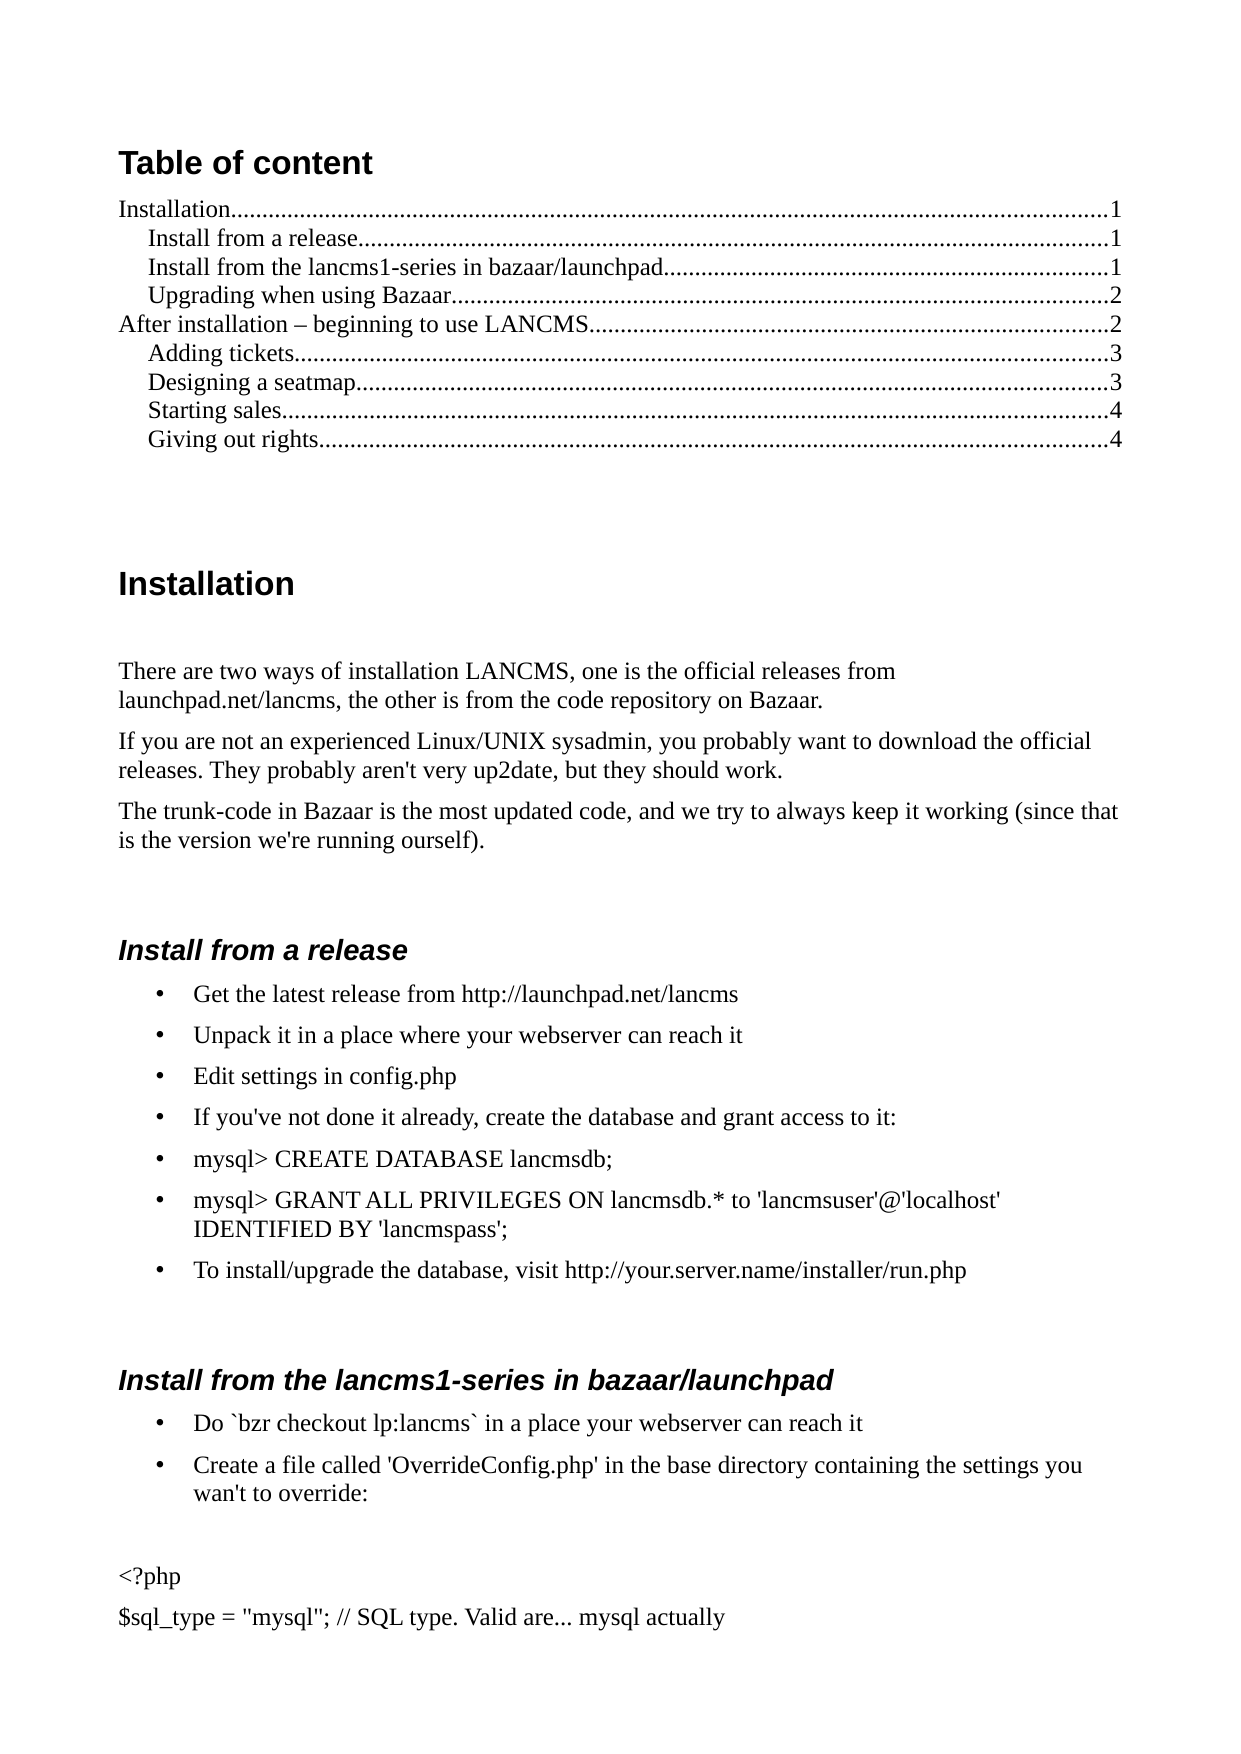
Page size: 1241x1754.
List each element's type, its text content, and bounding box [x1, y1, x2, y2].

text Starting sales 4 [148, 395, 1122, 424]
list Get the latest release from http://launchpad.net/lancms [156, 979, 1122, 1007]
list mysql> GRANT ALL PRIVILEGES ON lancmsdb.* to 'lancmsuser'@'localhost' IDENTIFIED BY 'lancmspass'; [156, 1185, 1122, 1242]
text Designing a seatmap 3 [148, 367, 1122, 395]
list Unpack it in a place where your webserver can reach it [156, 1020, 1122, 1049]
text $sql_type = "mysql"; // SQL type. Valid are... mysql actually [118, 1602, 1122, 1631]
text Install from a release 1 [148, 223, 1122, 252]
text The trunk-code in Bazaar is the most updated code, and we try to always keep it working (since that is the version we're running ourself). [118, 796, 1122, 854]
subtitle Install from the lancms1-series in bazaar/launchpad [118, 1362, 1122, 1396]
subtitle Installation [118, 564, 1122, 603]
list Do `bzr checkout lp:lancms` in a place your webserver can reach it [156, 1408, 1122, 1437]
list Edit settings in config.php [156, 1061, 1122, 1090]
text After installation – beginning to use LANCMS 2 [118, 309, 1122, 338]
list Create a file called 'OverrideConfig.php' in the base directory containing the settings you wan't to override: [156, 1450, 1122, 1507]
list mysql> CREATE DATABASE lancmsdb; [156, 1144, 1122, 1172]
text If you are not an experienced Linux/UNIX sysadmin, you probably want to download the official releases. They probably aren't very up2date, but they should work. [118, 726, 1122, 784]
text Giving out rights 4 [148, 424, 1122, 453]
subtitle Install from a release [118, 933, 1122, 966]
subtitle Table of content [118, 143, 1122, 182]
text Install from the lancms1-series in bazaar/launchpad 1 [148, 252, 1122, 280]
list If you've not done it already, create the database and grant access to it: [156, 1102, 1122, 1131]
text Adding tickets 3 [148, 338, 1122, 367]
text There are two ways of installation LANCMS, one is the official releases from launchpad.net/lancms, the other is from the code repository on Bazaar. [118, 656, 1122, 714]
list To install/upgrade the database, visit http://your.server.name/installer/run.php [156, 1255, 1122, 1284]
text <?php [118, 1561, 1122, 1590]
text Installation 1 [118, 194, 1122, 223]
text Upgrading when using Bazaar 2 [148, 280, 1122, 309]
